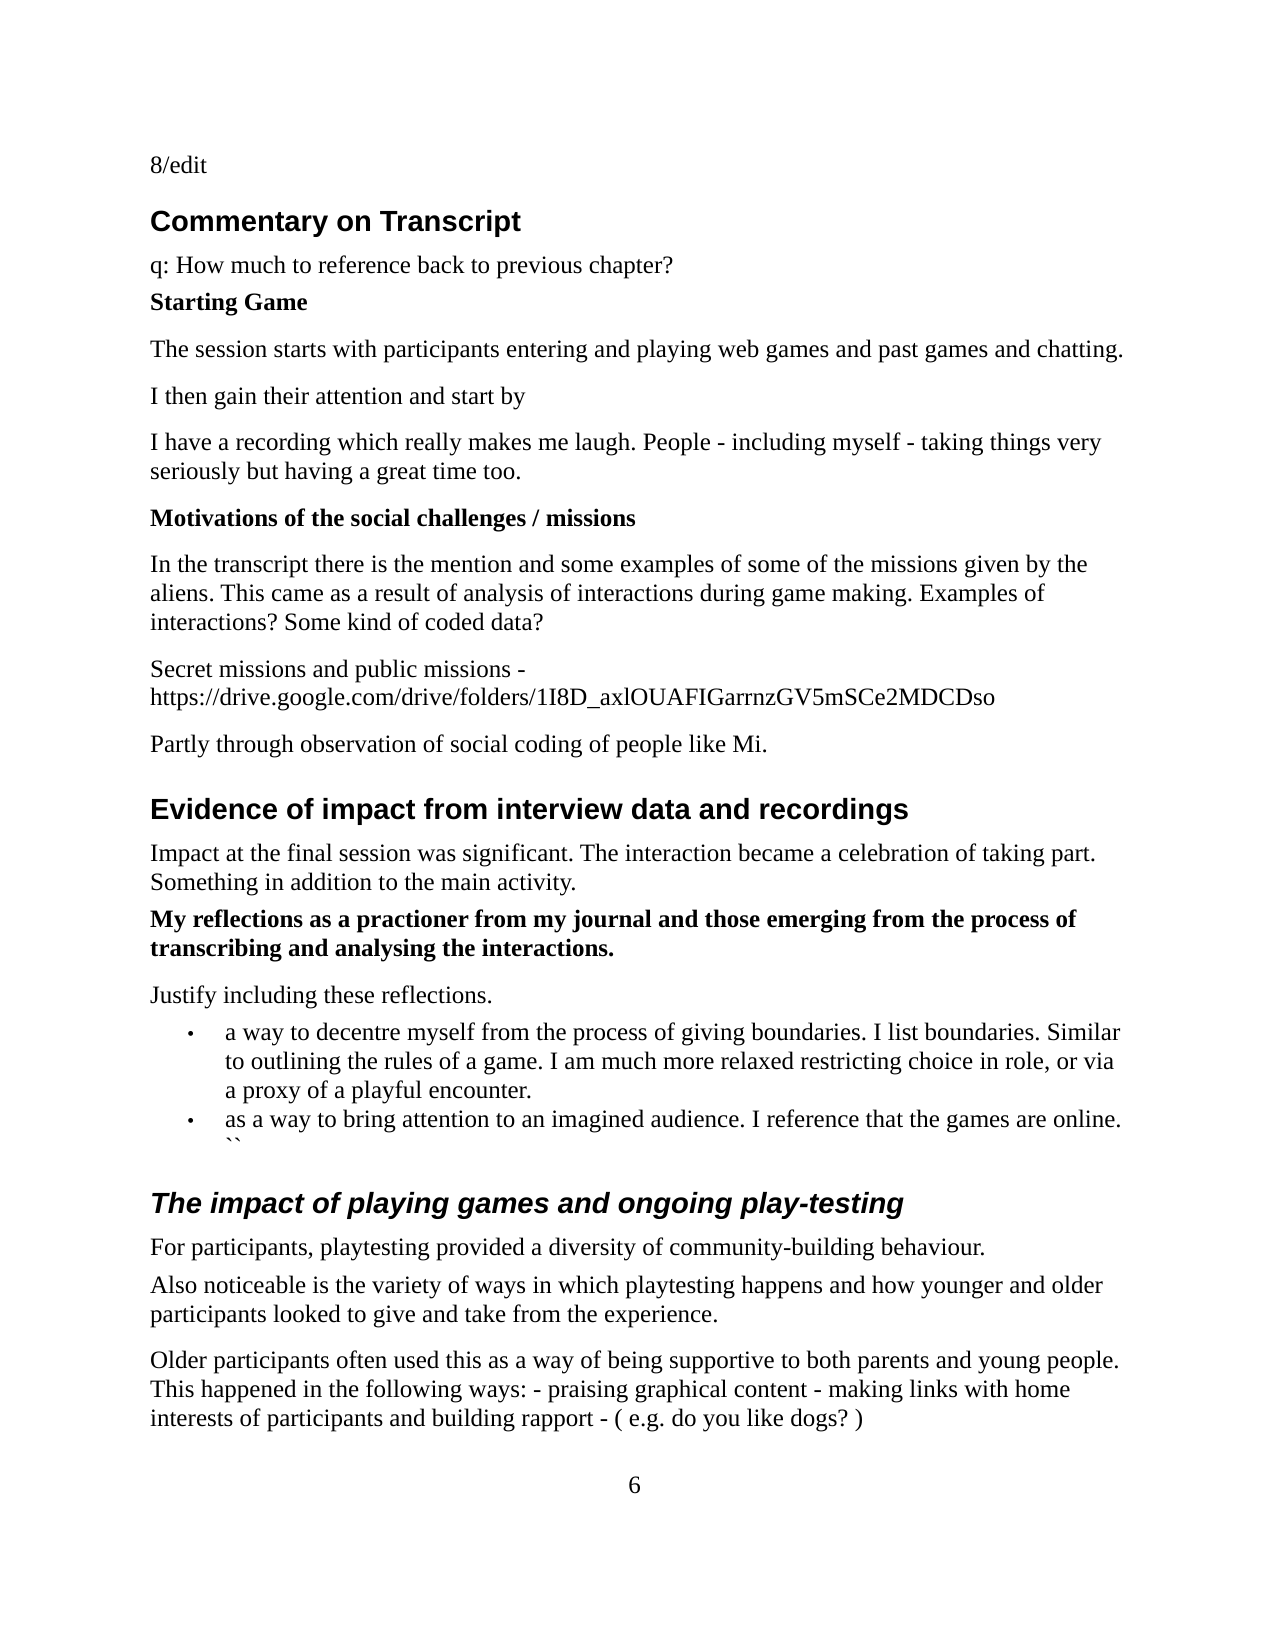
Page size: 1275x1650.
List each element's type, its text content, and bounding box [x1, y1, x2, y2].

text Secret missions and public missions - https://drive.google.com/drive/folders/1I8D_axlOUAFIGarrnzGV5mSCe2MDCDso [150, 654, 1125, 711]
text In the transcript there is the mention and some examples of some of the missions given by the aliens. This came as a result of analysis of interactions during game making. Examples of interactions? Some kind of coded data? [150, 549, 1125, 636]
text My reflections as a practioner from my journal and those emerging from the process of transcribing and analysing the interactions. [150, 904, 1125, 962]
text The session starts with participants entering and playing web games and past games and chatting. [150, 334, 1125, 363]
subtitle The impact of playing games and ongoing play-testing [150, 1186, 1125, 1220]
text 8/edit [150, 150, 1125, 179]
text Starting Game [150, 287, 1125, 316]
text I have a recording which really makes me laugh. People - including myself - taking things very seriously but having a great time too. [150, 427, 1125, 485]
list a way to decentre myself from the process of giving boundaries. I list boundaries. Similar to outlining the rules of a game. I am much more relaxed restricting choice in role, or via a proxy of a playful encounter. [187, 1017, 1125, 1104]
text q: How much to reference back to previous chapter? [150, 250, 1125, 278]
subtitle Commentary on Transcript [150, 204, 1125, 237]
text Older participants often used this as a way of being supportive to both parents and young people. This happened in the following ways: - praising graphical content - making links with home interests of participants and building rapport - ( e.g. do you like dogs? ) [150, 1345, 1125, 1432]
text Motivations of the social challenges / missions [150, 503, 1125, 532]
list as a way to bring attention to an imagined audience. I reference that the games are online. `` [187, 1104, 1125, 1161]
subtitle Evidence of impact from interview data and recordings [150, 792, 1125, 825]
text For participants, playtesting provided a diversity of community-building behaviour. [150, 1232, 1125, 1261]
text Also noticeable is the variety of ways in which playtesting happens and how younger and older participants looked to give and take from the experience. [150, 1270, 1125, 1327]
text Partly through observation of social coding of people like Mi. [150, 729, 1125, 758]
text Justify including these reflections. [150, 980, 1125, 1008]
text I then gain their attention and start by [150, 381, 1125, 409]
text Impact at the final session was significant. The interaction became a celebration of taking part. Something in addition to the main activity. [150, 838, 1125, 895]
